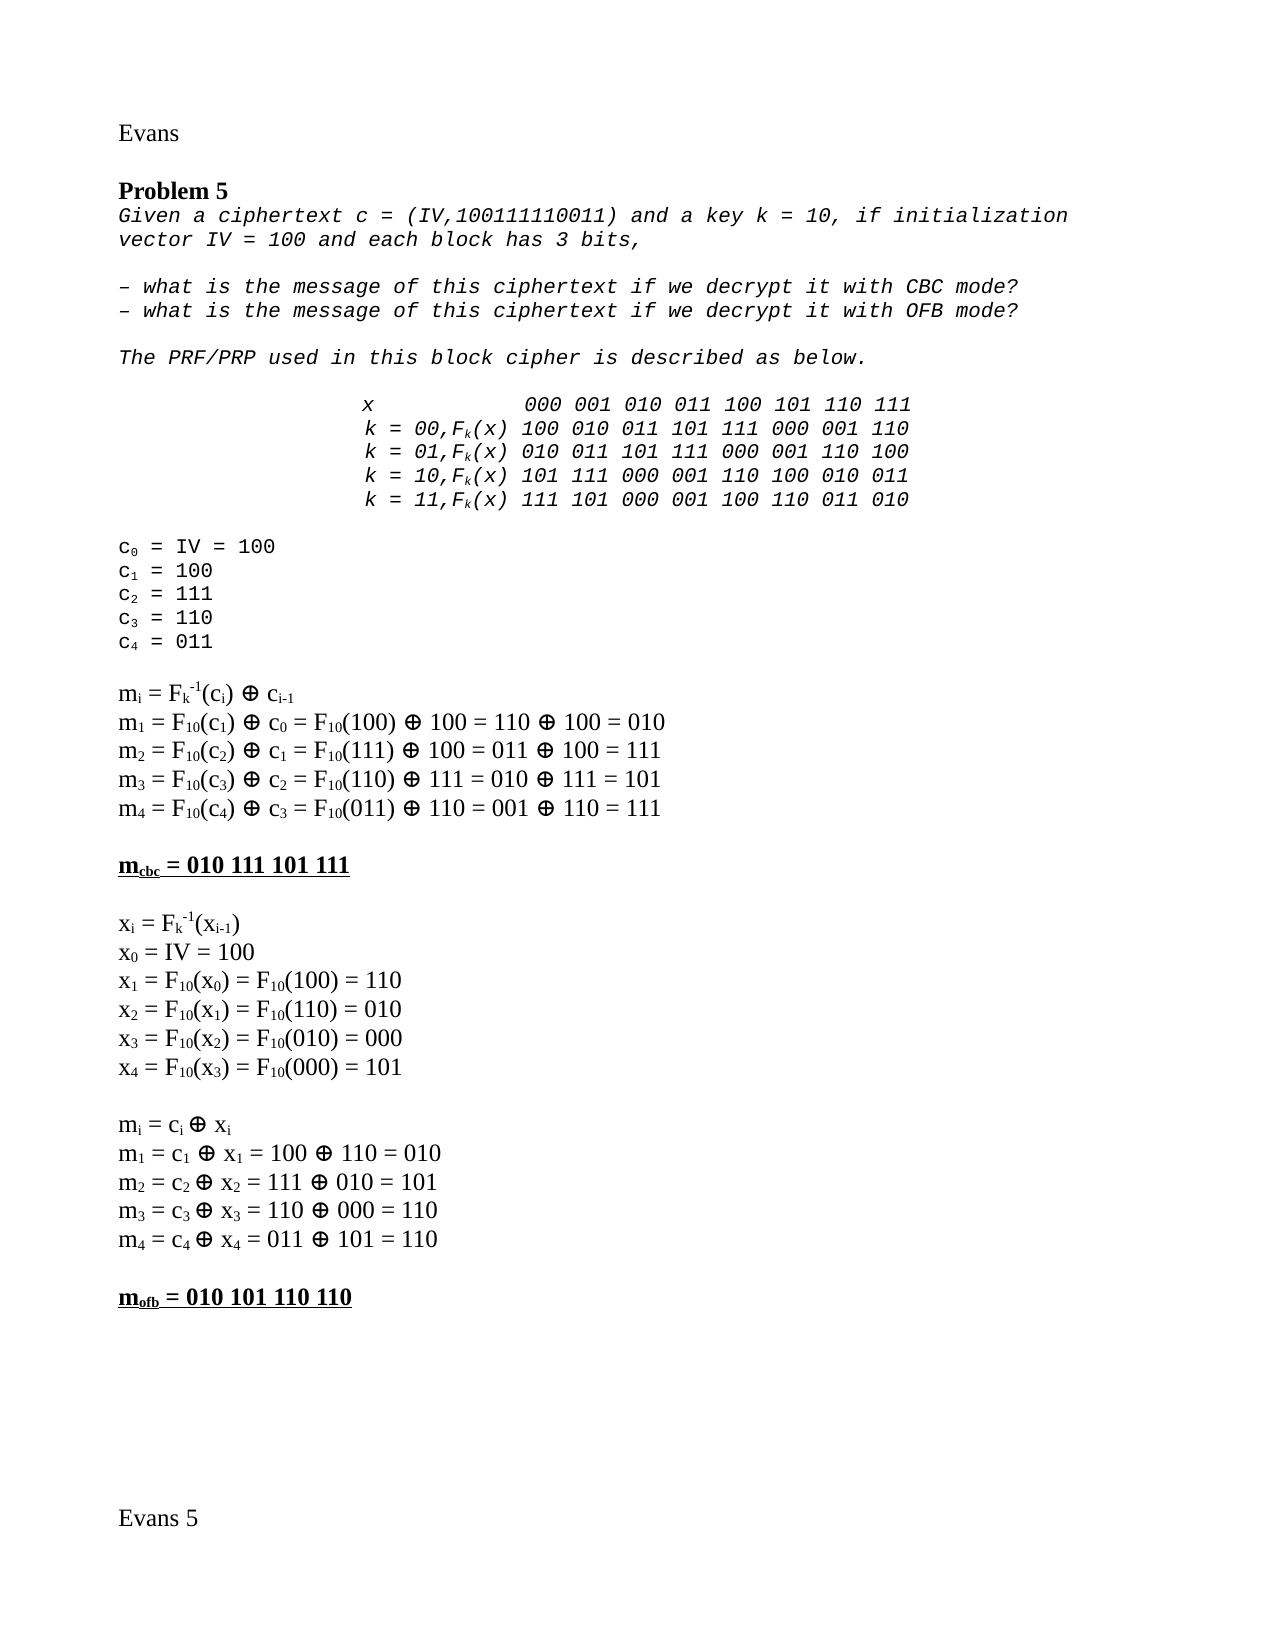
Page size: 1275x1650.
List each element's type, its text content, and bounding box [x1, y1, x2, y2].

text mofb = 010 101 110 110 [118, 1282, 1157, 1311]
text m3 = c3 ⊕ x3 = 110 ⊕ 000 = 110 [118, 1196, 1157, 1224]
text The PRF/PRP used in this block cipher is described as below. [118, 347, 1157, 371]
text m4 = c4 ⊕ x4 = 011 ⊕ 101 = 110 [118, 1224, 1157, 1253]
text x0 = IV = 100 [118, 937, 1157, 966]
text Given a ciphertext c = (IV,100111110011) and a key k = 10, if initialization vector IV = 100 and each block has 3 bits, [118, 205, 1157, 252]
text k = 01,Fk(x) 010 011 101 111 000 001 110 100 [118, 442, 1157, 465]
text – what is the message of this ciphertext if we decrypt it with OFB mode? [118, 300, 1157, 323]
text c3 = 110 [118, 607, 1157, 631]
text m1 = c1 ⊕ x1 = 100 ⊕ 110 = 010 [118, 1138, 1157, 1167]
text k = 10,Fk(x) 101 111 000 001 110 100 010 011 [118, 465, 1157, 489]
text m3 = F10(c3) ⊕ c2 = F10(110) ⊕ 111 = 010 ⊕ 111 = 101 [118, 764, 1157, 793]
text x1 = F10(x0) = F10(100) = 110 [118, 966, 1157, 994]
text c1 = 100 [118, 560, 1157, 583]
text xi = Fk-1(xi-1) [118, 908, 1157, 937]
text x2 = F10(x1) = F10(110) = 010 [118, 994, 1157, 1023]
text c4 = 011 [118, 631, 1157, 654]
text mi = ci ⊕ xi [118, 1109, 1157, 1138]
text mi = Fk-1(ci) ⊕ ci-1 [118, 678, 1157, 707]
text k = 00,Fk(x) 100 010 011 101 111 000 001 110 [118, 418, 1157, 442]
text m1 = F10(c1) ⊕ c0 = F10(100) ⊕ 100 = 110 ⊕ 100 = 010 [118, 707, 1157, 736]
text x4 = F10(x3) = F10(000) = 101 [118, 1052, 1157, 1081]
text k = 11,Fk(x) 111 101 000 001 100 110 011 010 [118, 489, 1157, 512]
text mcbc = 010 111 101 111 [118, 851, 1157, 879]
text m2 = c2 ⊕ x2 = 111 ⊕ 010 = 101 [118, 1167, 1157, 1196]
text Problem 5 [118, 176, 1157, 205]
text m2 = F10(c2) ⊕ c1 = F10(111) ⊕ 100 = 011 ⊕ 100 = 111 [118, 736, 1157, 764]
text – what is the message of this ciphertext if we decrypt it with CBC mode? [118, 276, 1157, 300]
text x 000 001 010 011 100 101 110 111 [118, 394, 1157, 418]
text x3 = F10(x2) = F10(010) = 000 [118, 1023, 1157, 1052]
text m4 = F10(c4) ⊕ c3 = F10(011) ⊕ 110 = 001 ⊕ 110 = 111 [118, 793, 1157, 822]
text c0 = IV = 100 [118, 536, 1157, 560]
text c2 = 111 [118, 583, 1157, 607]
